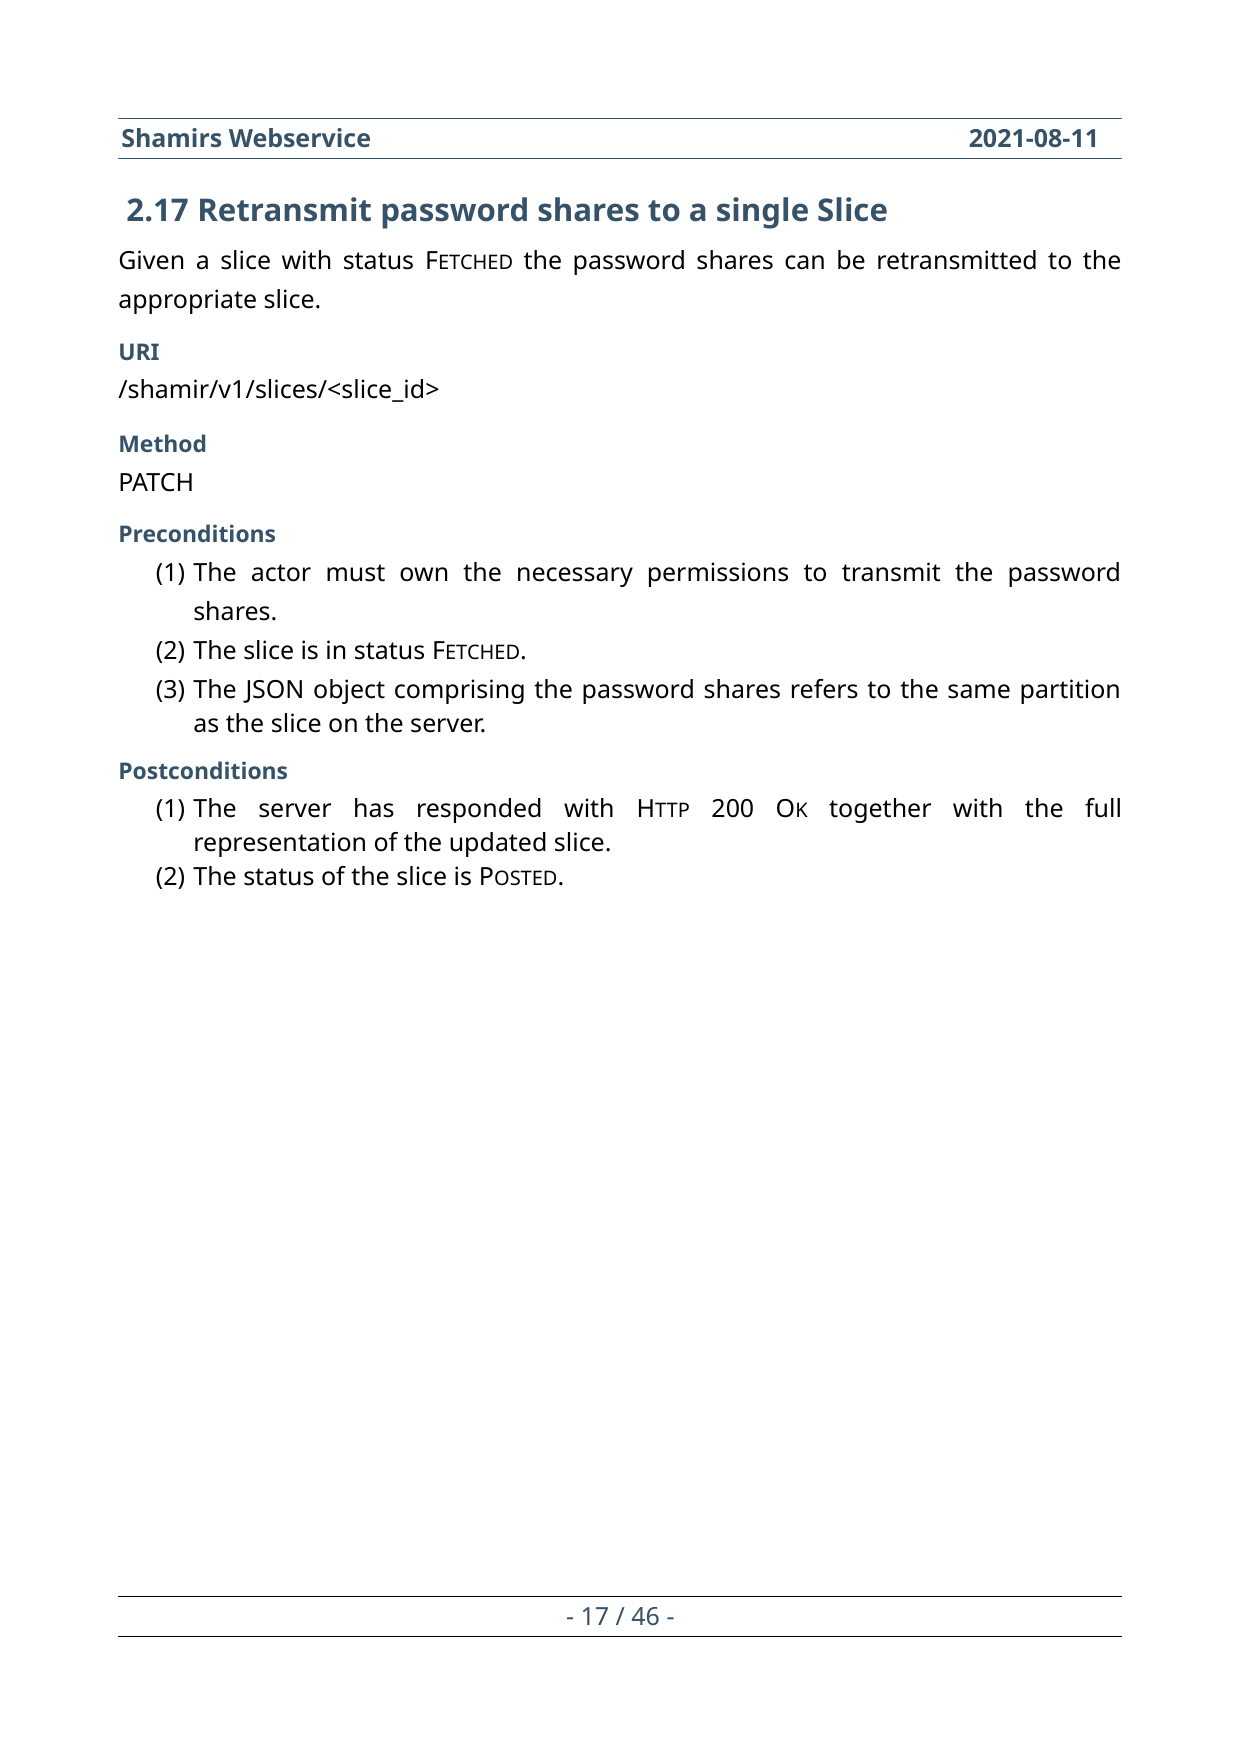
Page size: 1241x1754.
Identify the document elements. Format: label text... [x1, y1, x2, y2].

list The server has responded with Http 200 Ok together with the full representation of the updated slice. [156, 791, 1122, 859]
subtitle Retransmit password shares to a single Slice [118, 188, 1122, 230]
text Method [118, 425, 1122, 459]
text URI [118, 336, 1122, 367]
text /shamir/v1/slices/<slice_id> [118, 372, 1122, 406]
text Given a slice with status Fetched the password shares can be retransmitted to the appropriate slice. [118, 243, 1122, 316]
text Preconditions [118, 518, 1122, 549]
list The JSON object comprising the password shares refers to the same partition as the slice on the server. [156, 672, 1122, 740]
text Postconditions [118, 755, 1122, 786]
list The slice is in status Fetched. [156, 633, 1122, 667]
list The status of the slice is Posted. [156, 859, 1122, 893]
list The actor must own the necessary permissions to transmit the password shares. [156, 554, 1122, 627]
text PATCH [118, 464, 1122, 499]
